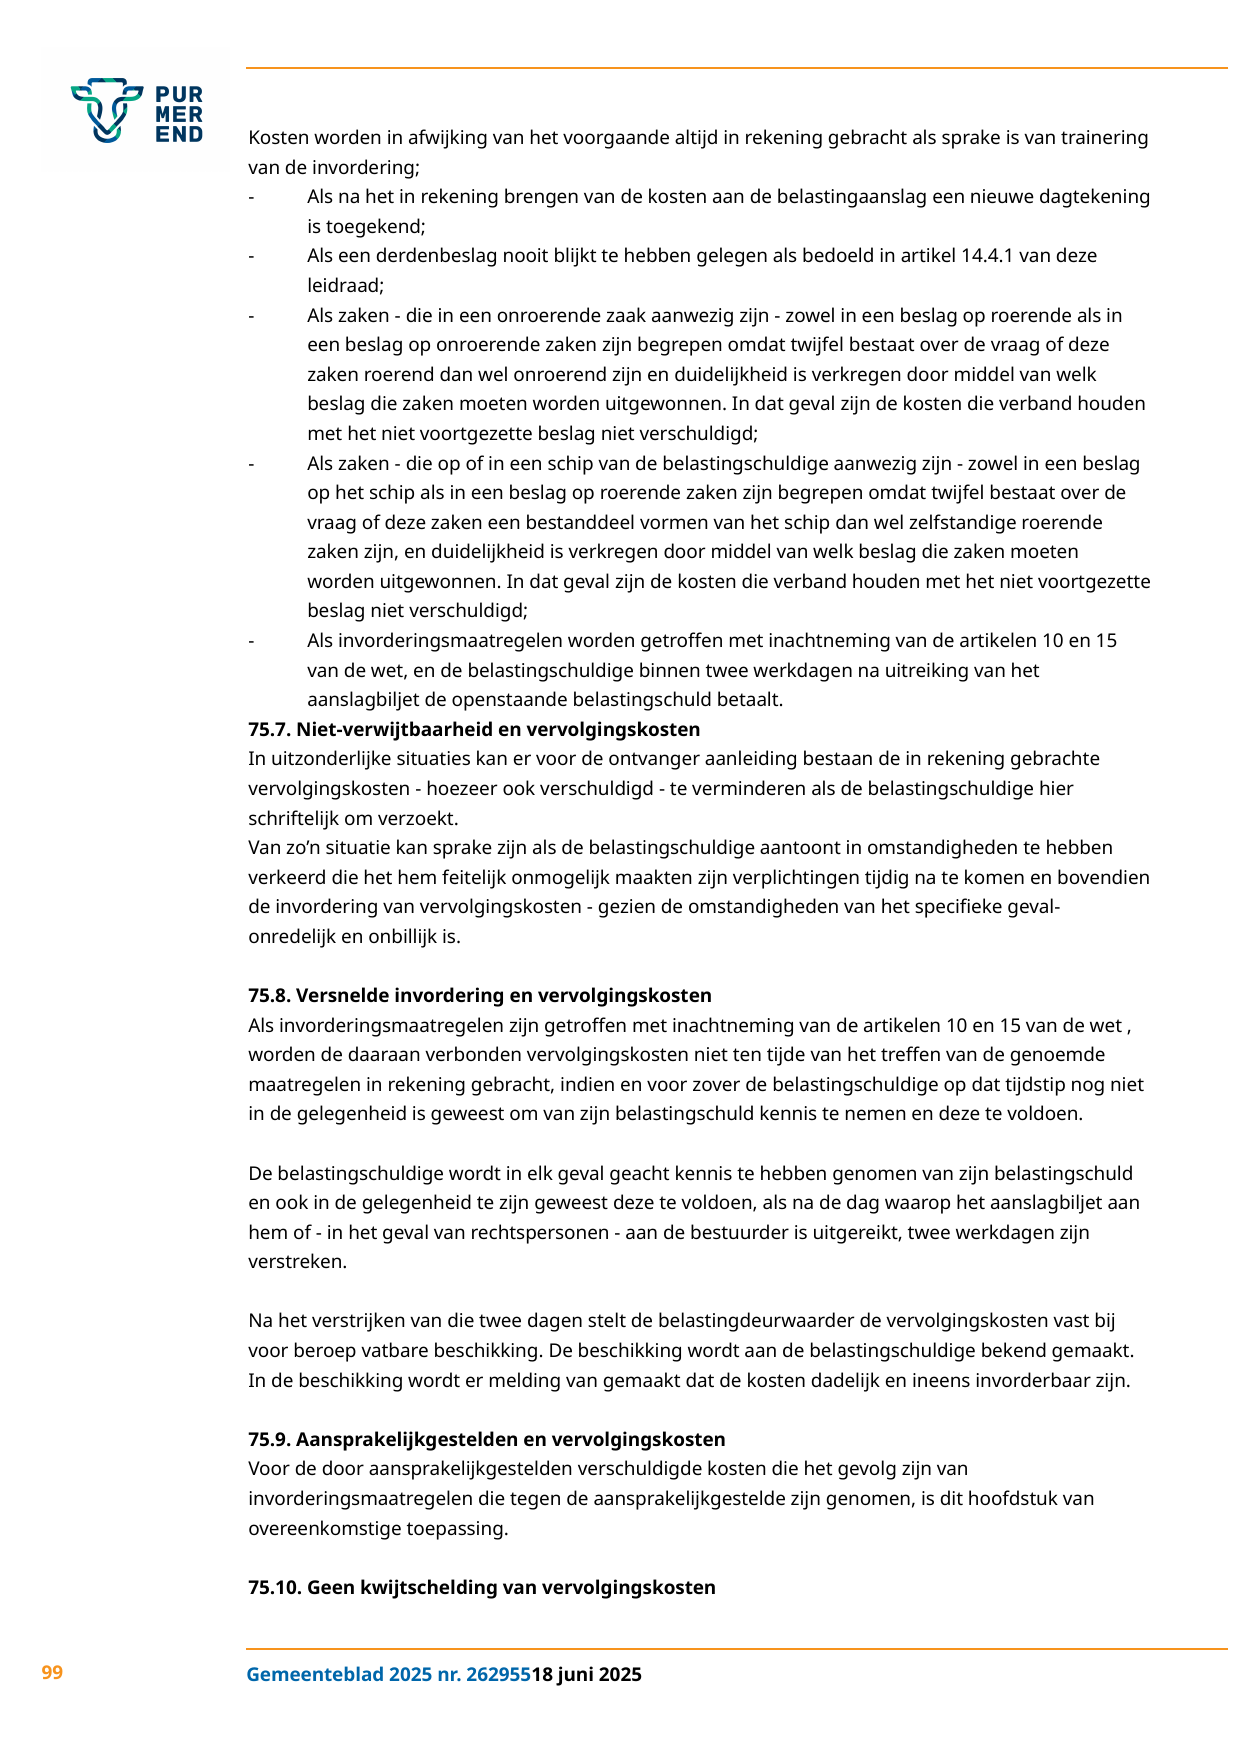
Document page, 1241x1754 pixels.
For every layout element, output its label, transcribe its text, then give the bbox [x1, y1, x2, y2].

text Van zo’n situatie kan sprake zijn als de belastingschuldige aantoont in omstandigheden te hebben verkeerd die het hem feitelijk onmogelijk maakten zijn verplichtingen tijdig na te komen en bovendien de invordering van vervolgingskosten - gezien de omstandigheden van het specifieke geval- onredelijk en onbillijk is. [248, 834, 1152, 949]
picture [41, 47, 231, 172]
text 75.7. Niet-verwijtbaarheid en vervolgingskosten [248, 716, 1152, 742]
text In uitzonderlijke situaties kan er voor de ontvanger aanleiding bestaan de in rekening gebrachte vervolgingskosten - hoezeer ook verschuldigd - te verminderen als de belastingschuldige hier schriftelijk om verzoekt. [248, 746, 1152, 831]
text 75.9. Aansprakelijkgestelden en vervolgingskosten [248, 1426, 1152, 1452]
list Als een derdenbeslag nooit blijkt te hebben gelegen als bedoeld in artikel 14.4.1 van deze leidraad; [248, 243, 1152, 298]
text De belastingschuldige wordt in elk geval geacht kennis te hebben genomen van zijn belastingschuld en ook in de gelegenheid te zijn geweest deze te voldoen, als na de dag waarop het aanslagbiljet aan hem of - in het geval van rechtspersonen - aan de bestuurder is uitgereikt, twee werkdagen zijn verstreken. [248, 1160, 1152, 1274]
text Na het verstrijken van die twee dagen stelt de belastingdeurwaarder de vervolgingskosten vast bij voor beroep vatbare beschikking. De beschikking wordt aan de belastingschuldige bekend gemaakt. In de beschikking wordt er melding van gemaakt dat de kosten dadelijk en ineens invorderbaar zijn. [248, 1308, 1152, 1393]
text 75.10. Geen kwijtschelding van vervolgingskosten [248, 1574, 1152, 1600]
list Als zaken - die op of in een schip van de belastingschuldige aanwezig zijn - zowel in een beslag op het schip als in een beslag op roerende zaken zijn begrepen omdat twijfel bestaat over de vraag of deze zaken een bestanddeel vormen van het schip dan wel zelfstandige roerende zaken zijn, en duidelijkheid is verkregen door middel van welk beslag die zaken moeten worden uitgewonnen. In dat geval zijn de kosten die verband houden met het niet voortgezette beslag niet verschuldigd; [248, 450, 1152, 623]
list Als na het in rekening brengen van de kosten aan de belastingaanslag een nieuwe dagtekening is toegekend; [248, 183, 1152, 239]
list Als invorderingsmaatregelen worden getroffen met inachtneming van de artikelen 10 en 15 van de wet, en de belastingschuldige binnen twee werkdagen na uitreiking van het aanslagbiljet de openstaande belastingschuld betaalt. [248, 627, 1152, 712]
list Als zaken - die in een onroerende zaak aanwezig zijn - zowel in een beslag op roerende als in een beslag op onroerende zaken zijn begrepen omdat twijfel bestaat over de vraag of deze zaken roerend dan wel onroerend zijn en duidelijkheid is verkregen door middel van welk beslag die zaken moeten worden uitgewonnen. In dat geval zijn de kosten die verband houden met het niet voortgezette beslag niet verschuldigd; [248, 302, 1152, 446]
text 75.8. Versnelde invordering en vervolgingskosten [248, 982, 1152, 1008]
text Als invorderingsmaatregelen zijn getroffen met inachtneming van de artikelen 10 en 15 van de wet , worden de daaraan verbonden vervolgingskosten niet ten tijde van het treffen van de genoemde maatregelen in rekening gebracht, indien en voor zover de belastingschuldige op dat tijdstip nog niet in de gelegenheid is geweest om van zijn belastingschuld kennis te nemen en deze te voldoen. [248, 1012, 1152, 1126]
text Kosten worden in afwijking van het voorgaande altijd in rekening gebracht als sprake is van trainering van de invordering; [248, 124, 1152, 180]
text Voor de door aansprakelijkgestelden verschuldigde kosten die het gevolg zijn van invorderingsmaatregelen die tegen de aansprakelijkgestelde zijn genomen, is dit hoofdstuk van overeenkomstige toepassing. [248, 1456, 1152, 1541]
